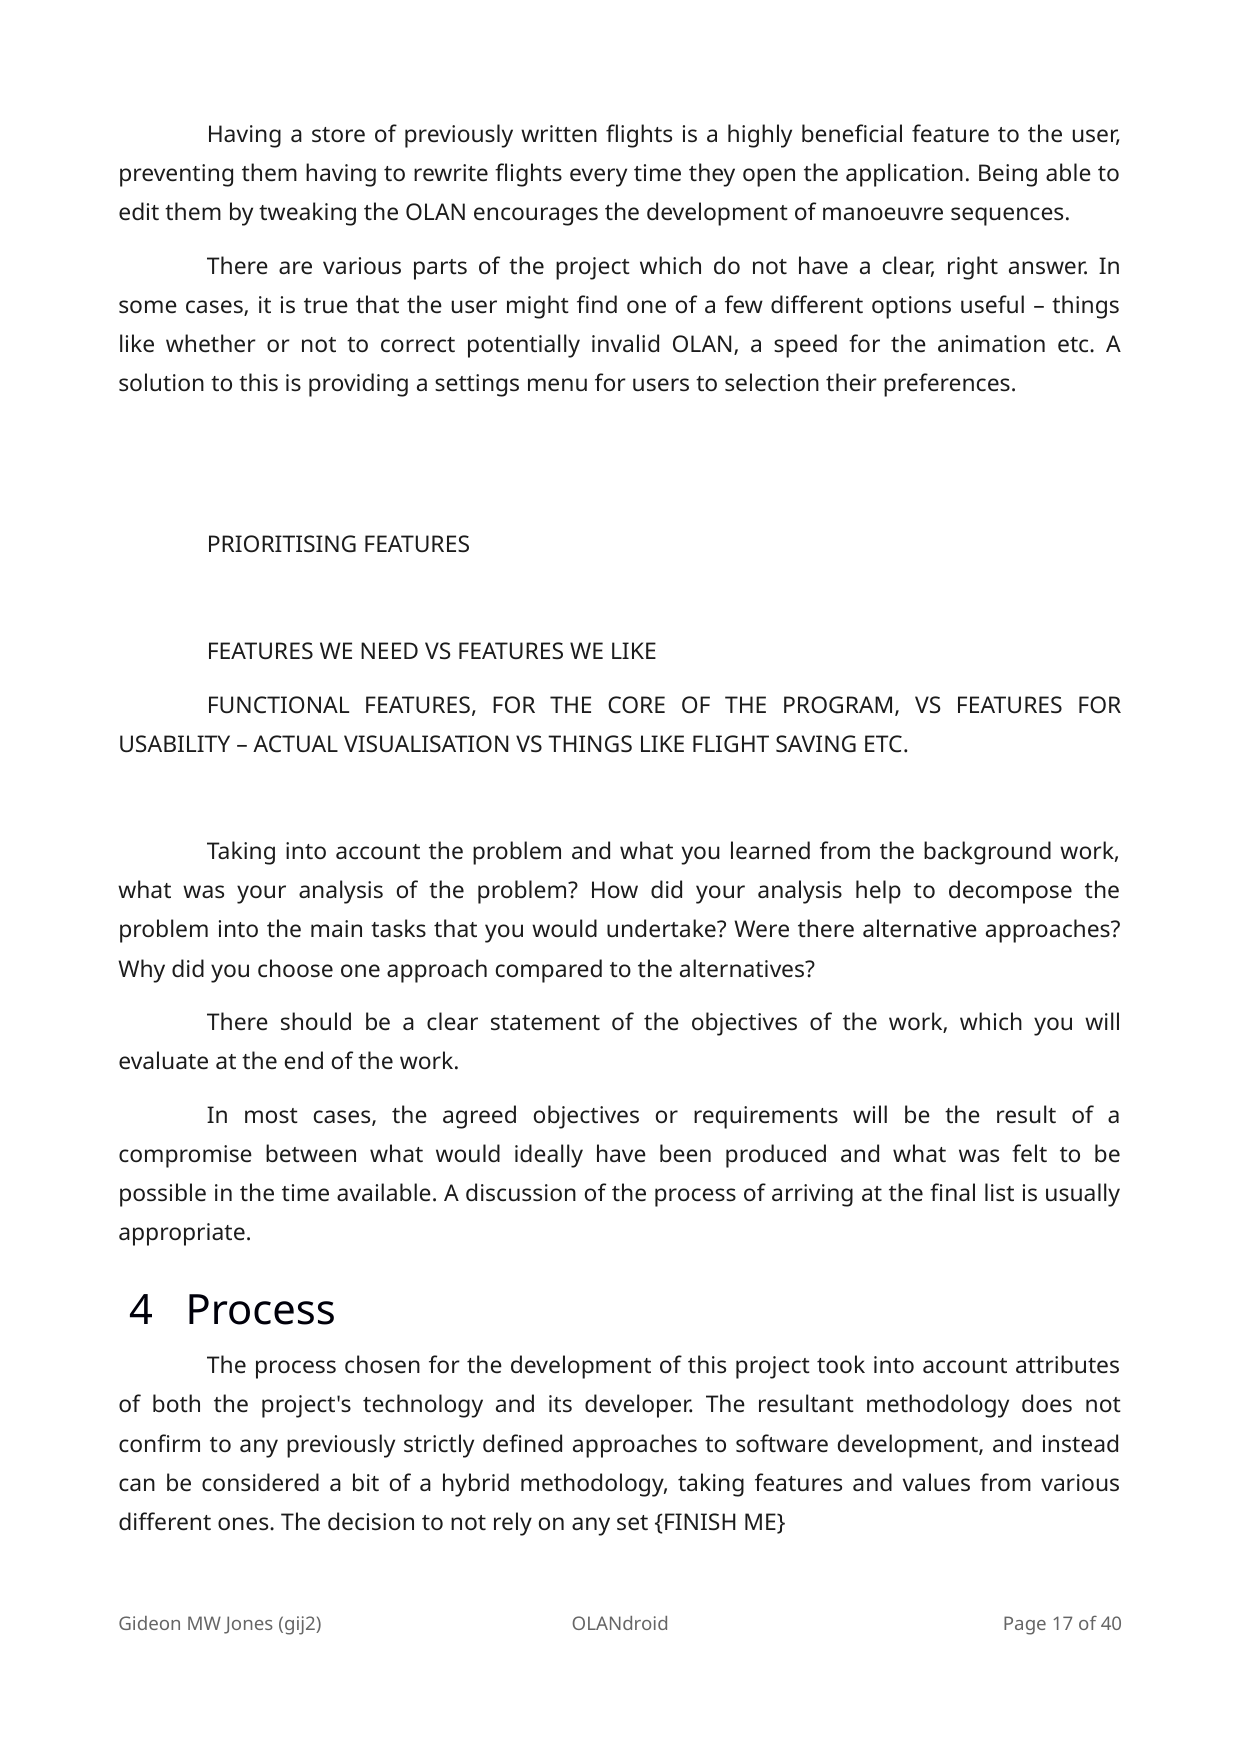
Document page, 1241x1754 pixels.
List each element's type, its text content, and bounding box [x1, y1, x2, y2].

text FEATURES WE NEED VS FEATURES WE LIKE [118, 635, 1122, 667]
text Having a store of previously written flights is a highly beneficial feature to the user, preventing them having to rewrite flights every time they open the application. Being able to edit them by tweaking the OLAN encourages the development of manoeuvre sequences. [118, 118, 1122, 227]
text There should be a clear statement of the objectives of the work, which you will evaluate at the end of the work. [118, 1006, 1122, 1076]
text The process chosen for the development of this project took into account attributes of both the project's technology and its developer. The resultant methodology does not confirm to any previously strictly defined approaches to software development, and instead can be considered a bit of a hybrid methodology, taking features and values from various different ones. The decision to not rely on any set {FINISH ME} [118, 1349, 1122, 1537]
text There are various parts of the project which do not have a clear, right answer. In some cases, it is true that the user might find one of a few different options useful – things like whether or not to correct potentially invalid OLAN, a speed for the animation etc. A solution to this is providing a settings menu for users to selection their preferences. [118, 250, 1122, 398]
text In most cases, the agreed objectives or requirements will be the result of a compromise between what would ideally have been produced and what was felt to be possible in the time available. A discussion of the process of arriving at the final list is usually appropriate. [118, 1099, 1122, 1247]
text Taking into account the problem and what you learned from the background work, what was your analysis of the problem? How did your analysis help to decompose the problem into the main tasks that you would undertake? Were there alternative approaches? Why did you choose one approach compared to the alternatives? [118, 835, 1122, 984]
text PRIORITISING FEATURES [118, 528, 1122, 559]
text FUNCTIONAL FEATURES, FOR THE CORE OF THE PROGRAM, VS FEATURES FOR USABILITY – ACTUAL VISUALISATION VS THINGS LIKE FLIGHT SAVING ETC. [118, 689, 1122, 759]
subtitle Process [118, 1280, 1122, 1337]
